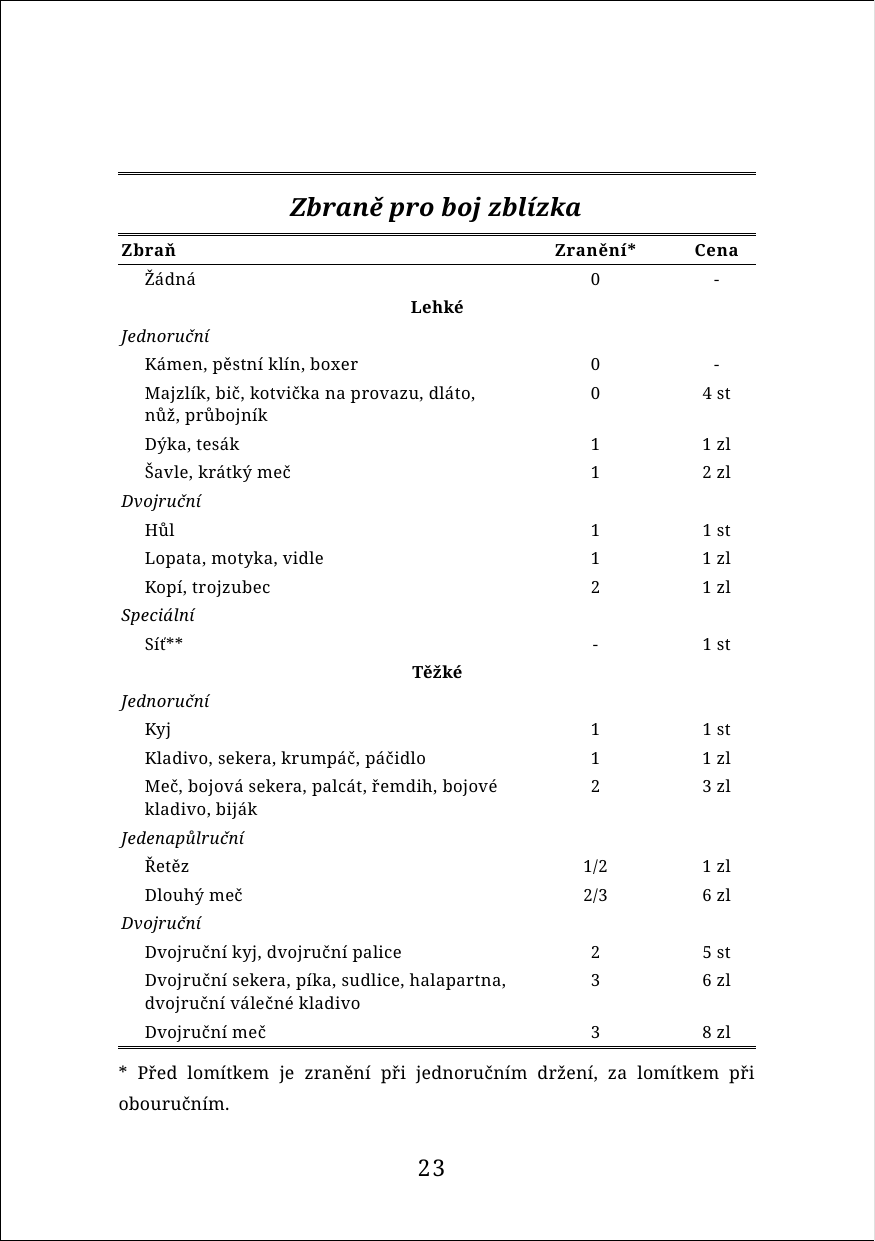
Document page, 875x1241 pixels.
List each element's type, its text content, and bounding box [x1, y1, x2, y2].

table_cell 1 [514, 544, 677, 572]
table_cell 1 [514, 715, 677, 744]
table_cell Kopí, trojzubec [142, 573, 513, 601]
table_cell 0 [514, 265, 677, 293]
table_cell [118, 265, 142, 293]
table_cell 1 zl [677, 744, 756, 772]
table_cell Dvojruční [118, 487, 513, 515]
table_cell [118, 715, 142, 744]
table_cell 3 [514, 966, 677, 1017]
table_cell 6 zl [677, 881, 756, 909]
table_cell [118, 350, 142, 378]
table_header Zbraně pro boj zblízka [118, 175, 756, 232]
table_cell [118, 966, 142, 1017]
table_cell 3 [514, 1018, 677, 1046]
table_cell [118, 772, 142, 823]
table_cell 3 zl [677, 772, 756, 823]
table_cell 5 st [677, 938, 756, 966]
table_cell Speciální [118, 601, 756, 629]
table_cell Žádná [142, 265, 513, 293]
table_cell [118, 544, 142, 572]
table_cell Dvojruční sekera, píka, sudlice, halapartna, dvojruční válečné kladivo [142, 966, 513, 1017]
table_cell Kyj [142, 715, 513, 744]
table_cell 1 st [677, 715, 756, 744]
table_cell 0 [514, 379, 677, 430]
table_cell Síť** [142, 630, 513, 658]
table_cell [677, 487, 756, 515]
table_cell Lopata, motyka, vidle [142, 544, 513, 572]
table_cell Těžké [118, 658, 756, 687]
table_cell Šavle, krátký meč [142, 458, 513, 487]
table_cell Hůl [142, 515, 513, 544]
table_cell [118, 630, 142, 658]
table_cell 4 st [677, 379, 756, 430]
table_cell 2 [514, 772, 677, 823]
table_cell Kladivo, sekera, krumpáč, páčidlo [142, 744, 513, 772]
table_cell Dvojruční kyj, dvojruční palice [142, 938, 513, 966]
table_cell - [677, 265, 756, 293]
table_cell 1 st [677, 515, 756, 544]
table_cell [118, 379, 142, 430]
table_cell 1 st [677, 630, 756, 658]
table_cell Dlouhý meč [142, 881, 513, 909]
table_cell 2/3 [514, 881, 677, 909]
table_cell Dýka, tesák [142, 430, 513, 458]
table_cell 1 zl [677, 430, 756, 458]
table_cell Zranění* [514, 236, 677, 264]
table_cell 1/2 [514, 852, 677, 881]
table_cell Majzlík, bič, kotvička na provazu, dláto, nůž, průbojník [142, 379, 513, 430]
table_cell [118, 430, 142, 458]
table_cell [118, 852, 142, 881]
table_cell Jednoruční [118, 321, 756, 350]
table_cell 0 [514, 350, 677, 378]
table_cell Jednoruční [118, 687, 756, 715]
table_cell [118, 1018, 142, 1046]
table_cell [118, 938, 142, 966]
table_cell [118, 881, 142, 909]
table_cell 2 [514, 573, 677, 601]
table_cell 1 [514, 458, 677, 487]
table_cell Řetěz [142, 852, 513, 881]
table_cell 6 zl [677, 966, 756, 1017]
table_cell - [514, 630, 677, 658]
table_cell Kámen, pěstní klín, boxer [142, 350, 513, 378]
table_cell [118, 458, 142, 487]
table_cell [514, 487, 677, 515]
table_cell Cena [677, 236, 756, 264]
table_cell 2 [514, 938, 677, 966]
table_cell - [677, 350, 756, 378]
table_cell Dvojruční [118, 909, 756, 938]
table_cell Dvojruční meč [142, 1018, 513, 1046]
table_cell 1 [514, 430, 677, 458]
table_cell [118, 515, 142, 544]
table_cell 1 zl [677, 544, 756, 572]
table_cell 1 [514, 744, 677, 772]
table_cell Jedenapůlruční [118, 824, 756, 852]
table_cell 2 zl [677, 458, 756, 487]
table_cell [118, 573, 142, 601]
table_cell 8 zl [677, 1018, 756, 1046]
table_cell 1 zl [677, 852, 756, 881]
table_cell Lehké [118, 293, 756, 321]
table_cell Zbraň [118, 236, 513, 264]
table_cell Meč, bojová sekera, palcát, řemdih, bojové kladivo, biják [142, 772, 513, 823]
table_cell 1 [514, 515, 677, 544]
table_cell [118, 744, 142, 772]
text * Před lomítkem je zranění při jednoručním držení, za lomítkem při obouručním. [118, 1061, 756, 1115]
table_cell 1 zl [677, 573, 756, 601]
